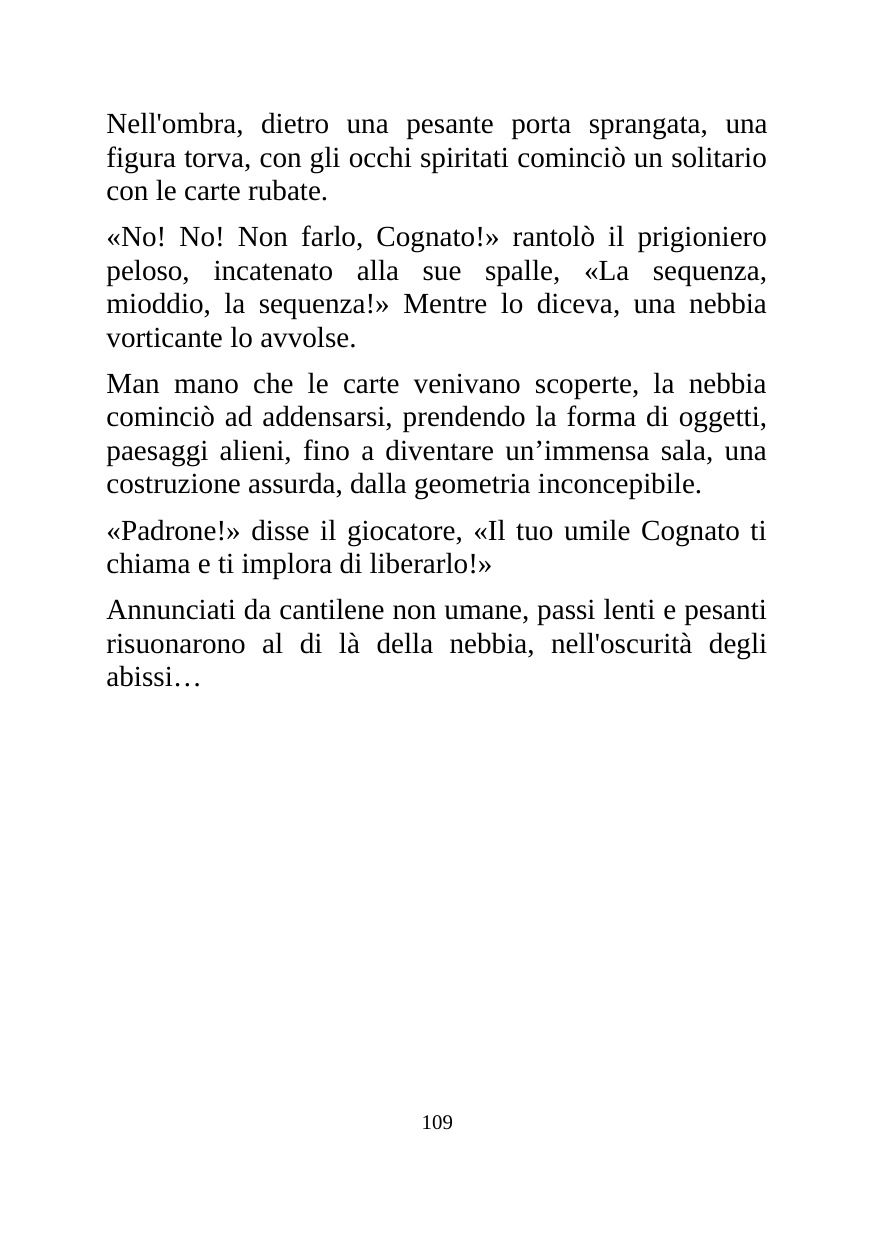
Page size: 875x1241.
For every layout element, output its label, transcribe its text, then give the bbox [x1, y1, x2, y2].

text Man mano che le carte venivano scoperte, la nebbia cominciò ad addensarsi, prendendo la forma di oggetti, paesaggi alieni, fino a diventare un’immensa sala, una costruzione assurda, dalla geometria inconcepibile. [106, 366, 768, 500]
text Annunciati da cantilene non umane, passi lenti e pesanti risuonarono al di là della nebbia, nell'oscurità degli abissi… [106, 592, 768, 693]
text «No! No! Non farlo, Cognato!» rantolò il prigioniero peloso, incatenato alla sue spalle, «La sequenza, mioddio, la sequenza!» Mentre lo diceva, una nebbia vorticante lo avvolse. [106, 219, 768, 353]
text Nell'ombra, dietro una pesante porta sprangata, una figura torva, con gli occhi spiritati cominciò un solitario con le carte rubate. [106, 106, 768, 207]
text «Padrone!» disse il giocatore, «Il tuo umile Cognato ti chiama e ti implora di liberarlo!» [106, 513, 768, 580]
